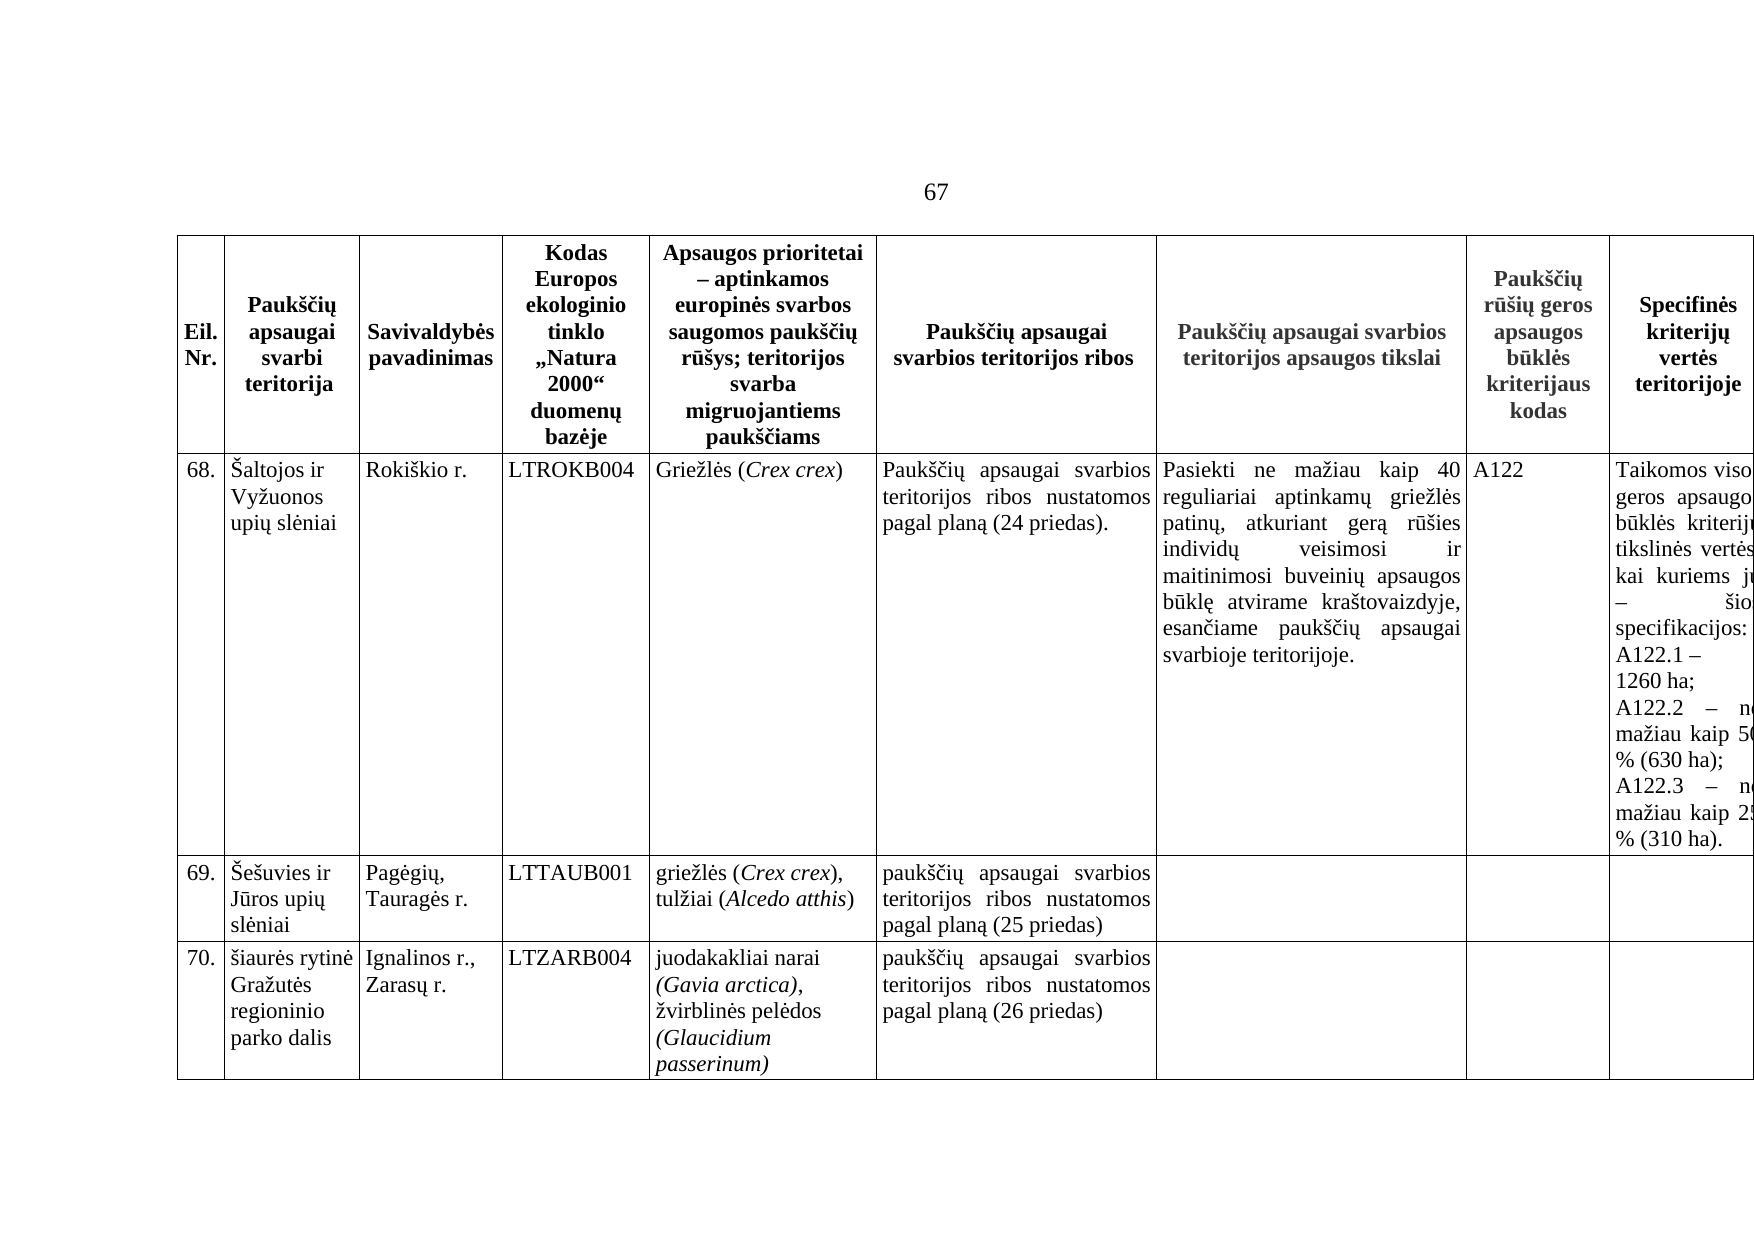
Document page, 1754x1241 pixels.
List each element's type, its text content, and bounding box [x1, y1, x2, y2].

table_cell Pasiekti ne mažiau kaip 40 reguliariai aptinkamų griežlės patinų, atkuriant gerą rūšies individų veisimosi ir maitinimosi buveinių apsaugos būklę atvirame kraštovaizdyje, esančiame paukščių apsaugai svarbioje teritorijoje. [1157, 454, 1466, 854]
table_header Savivaldybės pavadinimas [360, 236, 502, 452]
table_cell LTZARB004 [503, 942, 649, 1079]
table_header Eil. Nr. [178, 236, 224, 452]
table_cell [1157, 942, 1466, 1079]
table_cell A122 [1467, 454, 1609, 854]
table_header Paukščių apsaugai svarbios teritorijos apsaugos tikslai [1157, 236, 1466, 452]
table_header Kodas Europos ekologinio tinklo „Natura 2000“ duomenų bazėje [503, 236, 649, 452]
table_cell [1467, 942, 1609, 1079]
table_cell Ignalinos r., Zarasų r. [360, 942, 502, 1079]
table_cell Pagėgių, Tauragės r. [360, 856, 502, 941]
table_cell paukščių apsaugai svarbios teritorijos ribos nustatomos pagal planą (25 priedas) [877, 856, 1156, 941]
table_cell griežlės (Crex crex), tulžiai (Alcedo atthis) [650, 856, 876, 941]
table_header Specifinės kriterijų vertės teritorijoje [1610, 236, 1753, 452]
table_cell LTROKB004 [503, 454, 649, 854]
table_cell Šešuvies ir Jūros upių slėniai [225, 856, 359, 941]
table_cell juodakakliai narai (Gavia arctica), žvirblinės pelėdos (Glaucidium passerinum) [650, 942, 876, 1079]
table_cell LTTAUB001 [503, 856, 649, 941]
table_cell 70. [178, 942, 224, 1079]
table_cell šiaurės rytinė Gražutės regioninio parko dalis [225, 942, 359, 1079]
table_cell [1610, 856, 1753, 941]
table_cell 68. [178, 454, 224, 854]
table_cell paukščių apsaugai svarbios teritorijos ribos nustatomos pagal planą (26 priedas) [877, 942, 1156, 1079]
table_header Paukščių rūšių geros apsaugos būklės kriterijaus kodas [1467, 236, 1609, 452]
table_header Paukščių apsaugai svarbios teritorijos ribos [877, 236, 1156, 452]
table_cell Rokiškio r. [360, 454, 502, 854]
table_cell Paukščių apsaugai svarbios teritorijos ribos nustatomos pagal planą (24 priedas). [877, 454, 1156, 854]
table_cell [1157, 856, 1466, 941]
table_cell [1610, 942, 1753, 1079]
table_cell Šaltojos ir Vyžuonos upių slėniai [225, 454, 359, 854]
table_header Paukščių apsaugai svarbi teritorija [225, 236, 359, 452]
table_cell [1467, 856, 1609, 941]
table_header Apsaugos prioritetai – aptinkamos europinės svarbos saugomos paukščių rūšys; teritorijos svarba migruojantiems paukščiams [650, 236, 876, 452]
table_cell Griežlės (Crex crex) [650, 454, 876, 854]
table_cell 69. [178, 856, 224, 941]
table_cell Taikomos visos geros apsaugos būklės kriterijų tikslinės vertės, kai kuriems jų – šios specifikacijos: A122.1 – 1260 ha; A122.2 – ne mažiau kaip 50 % (630 ha); A122.3 – ne mažiau kaip 25 % (310 ha). [1610, 454, 1753, 854]
